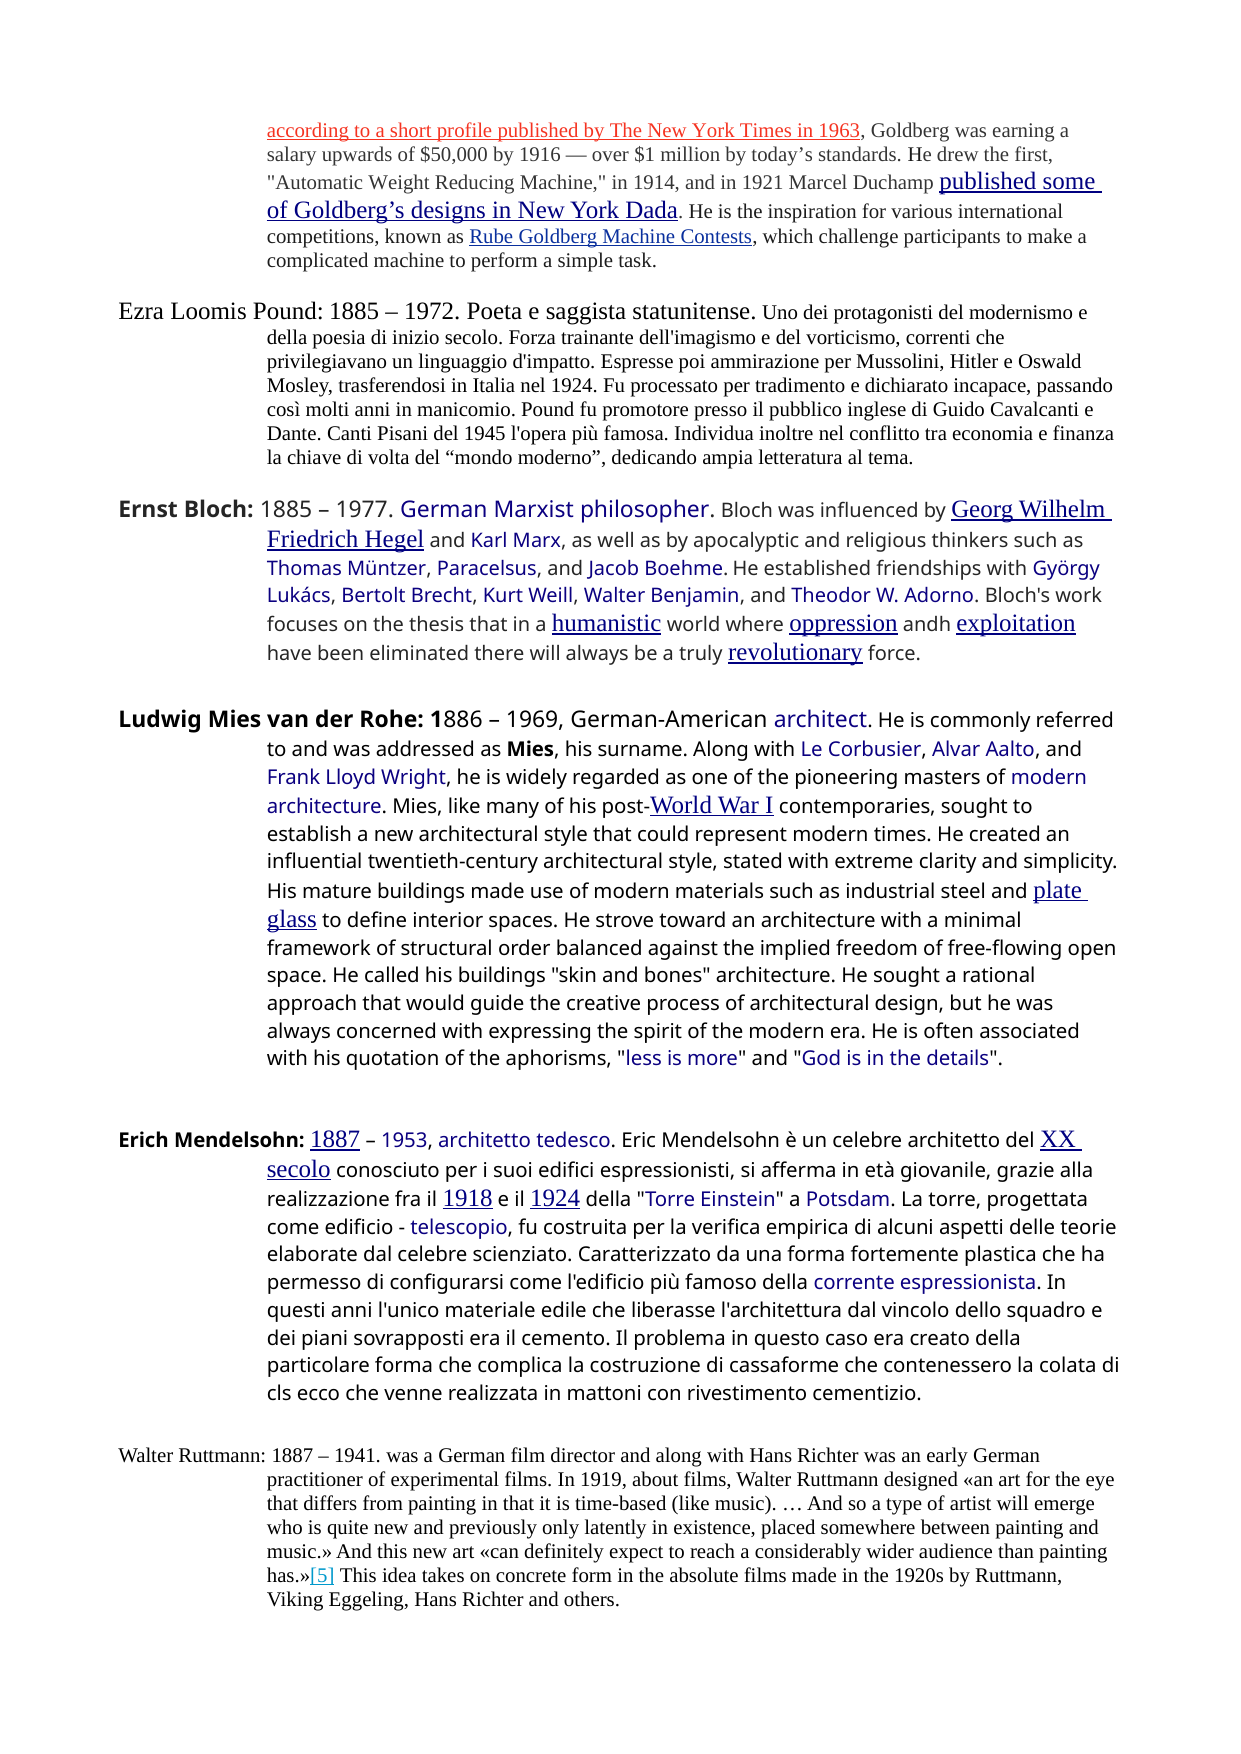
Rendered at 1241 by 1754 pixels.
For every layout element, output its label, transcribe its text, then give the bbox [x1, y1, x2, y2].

text Ernst Bloch: 1885 – 1977. German Marxist philosopher. Bloch was influenced by Georg Wilhelm Friedrich Hegel and Karl Marx, as well as by apocalyptic and religious thinkers such as Thomas Müntzer, Paracelsus, and Jacob Boehme. He established friendships with György Lukács, Bertolt Brecht, Kurt Weill, Walter Benjamin, and Theodor W. Adorno. Bloch's work focuses on the thesis that in a humanistic world where oppression andh exploitation have been eliminated there will always be a truly revolutionary force. [118, 493, 1122, 667]
text Erich Mendelsohn: 1887 – 1953, architetto tedesco. Eric Mendelsohn è un celebre architetto del XX secolo conosciuto per i suoi edifici espressionisti, si afferma in età giovanile, grazie alla realizzazione fra il 1918 e il 1924 della "Torre Einstein" a Potsdam. La torre, progettata come edificio - telescopio, fu costruita per la verifica empirica di alcuni aspetti delle teorie elaborate dal celebre scienziato. Caratterizzato da una forma fortemente plastica che ha permesso di configurarsi come l'edificio più famoso della corrente espressionista. In questi anni l'unico materiale edile che liberasse l'architettura dal vincolo dello squadro e dei piani sovrapposti era il cemento. Il problema in questo caso era creato della particolare forma che complica la costruzione di cassaforme che contenessero la colata di cls ecco che venne realizzata in mattoni con rivestimento cementizio. [118, 1124, 1122, 1406]
text Ezra Loomis Pound: 1885 – 1972. Poeta e saggista statunitense. Uno dei protagonisti del modernismo e della poesia di inizio secolo. Forza trainante dell'imagismo e del vorticismo, correnti che privilegiavano un linguaggio d'impatto. Espresse poi ammirazione per Mussolini, Hitler e Oswald Mosley, trasferendosi in Italia nel 1924. Fu processato per tradimento e dichiarato incapace, passando così molti anni in manicomio. Pound fu promotore presso il pubblico inglese di Guido Cavalcanti e Dante. Canti Pisani del 1945 l'opera più famosa. Individua inoltre nel conflitto tra economia e finanza la chiave di volta del “mondo moderno”, dedicando ampia letteratura al tema. [118, 296, 1122, 469]
text Ludwig Mies van der Rohe: 1886 – 1969, German-American architect. He is commonly referred to and was addressed as Mies, his surname. Along with Le Corbusier, Alvar Aalto, and Frank Lloyd Wright, he is widely regarded as one of the pioneering masters of modern architecture. Mies, like many of his post-World War I contemporaries, sought to establish a new architectural style that could represent modern times. He created an influential twentieth-century architectural style, stated with extreme clarity and simplicity. His mature buildings made use of modern materials such as industrial steel and plate glass to define interior spaces. He strove toward an architecture with a minimal framework of structural order balanced against the implied freedom of free-flowing open space. He called his buildings "skin and bones" architecture. He sought a rational approach that would guide the creative process of architectural design, but he was always concerned with expressing the spirit of the modern era. He is often associated with his quotation of the aphorisms, "less is more" and "God is in the details". [118, 703, 1122, 1072]
text according to a short profile published by The New York Times in 1963, Goldberg was earning a salary upwards of $50,000 by 1916 — over $1 million by today’s standards. He drew the first, "Automatic Weight Reducing Machine," in 1914, and in 1921 Marcel Duchamp published some of Goldberg’s designs in New York Dada. He is the inspiration for various international competitions, known as Rube Goldberg Machine Contests, which challenge participants to make a complicated machine to perform a simple task. [118, 118, 1122, 272]
text Walter Ruttmann: 1887 – 1941. was a German film director and along with Hans Richter was an early German practitioner of experimental films. In 1919, about films, Walter Ruttmann designed «an art for the eye that differs from painting in that it is time-based (like music). … And so a type of artist will emerge who is quite new and previously only latently in existence, placed somewhere between painting and music.» And this new art «can definitely expect to reach a considerably wider audience than painting has.»[5] This idea takes on concrete form in the absolute films made in the 1920s by Ruttmann, Viking Eggeling, Hans Richter and others. [118, 1443, 1122, 1611]
